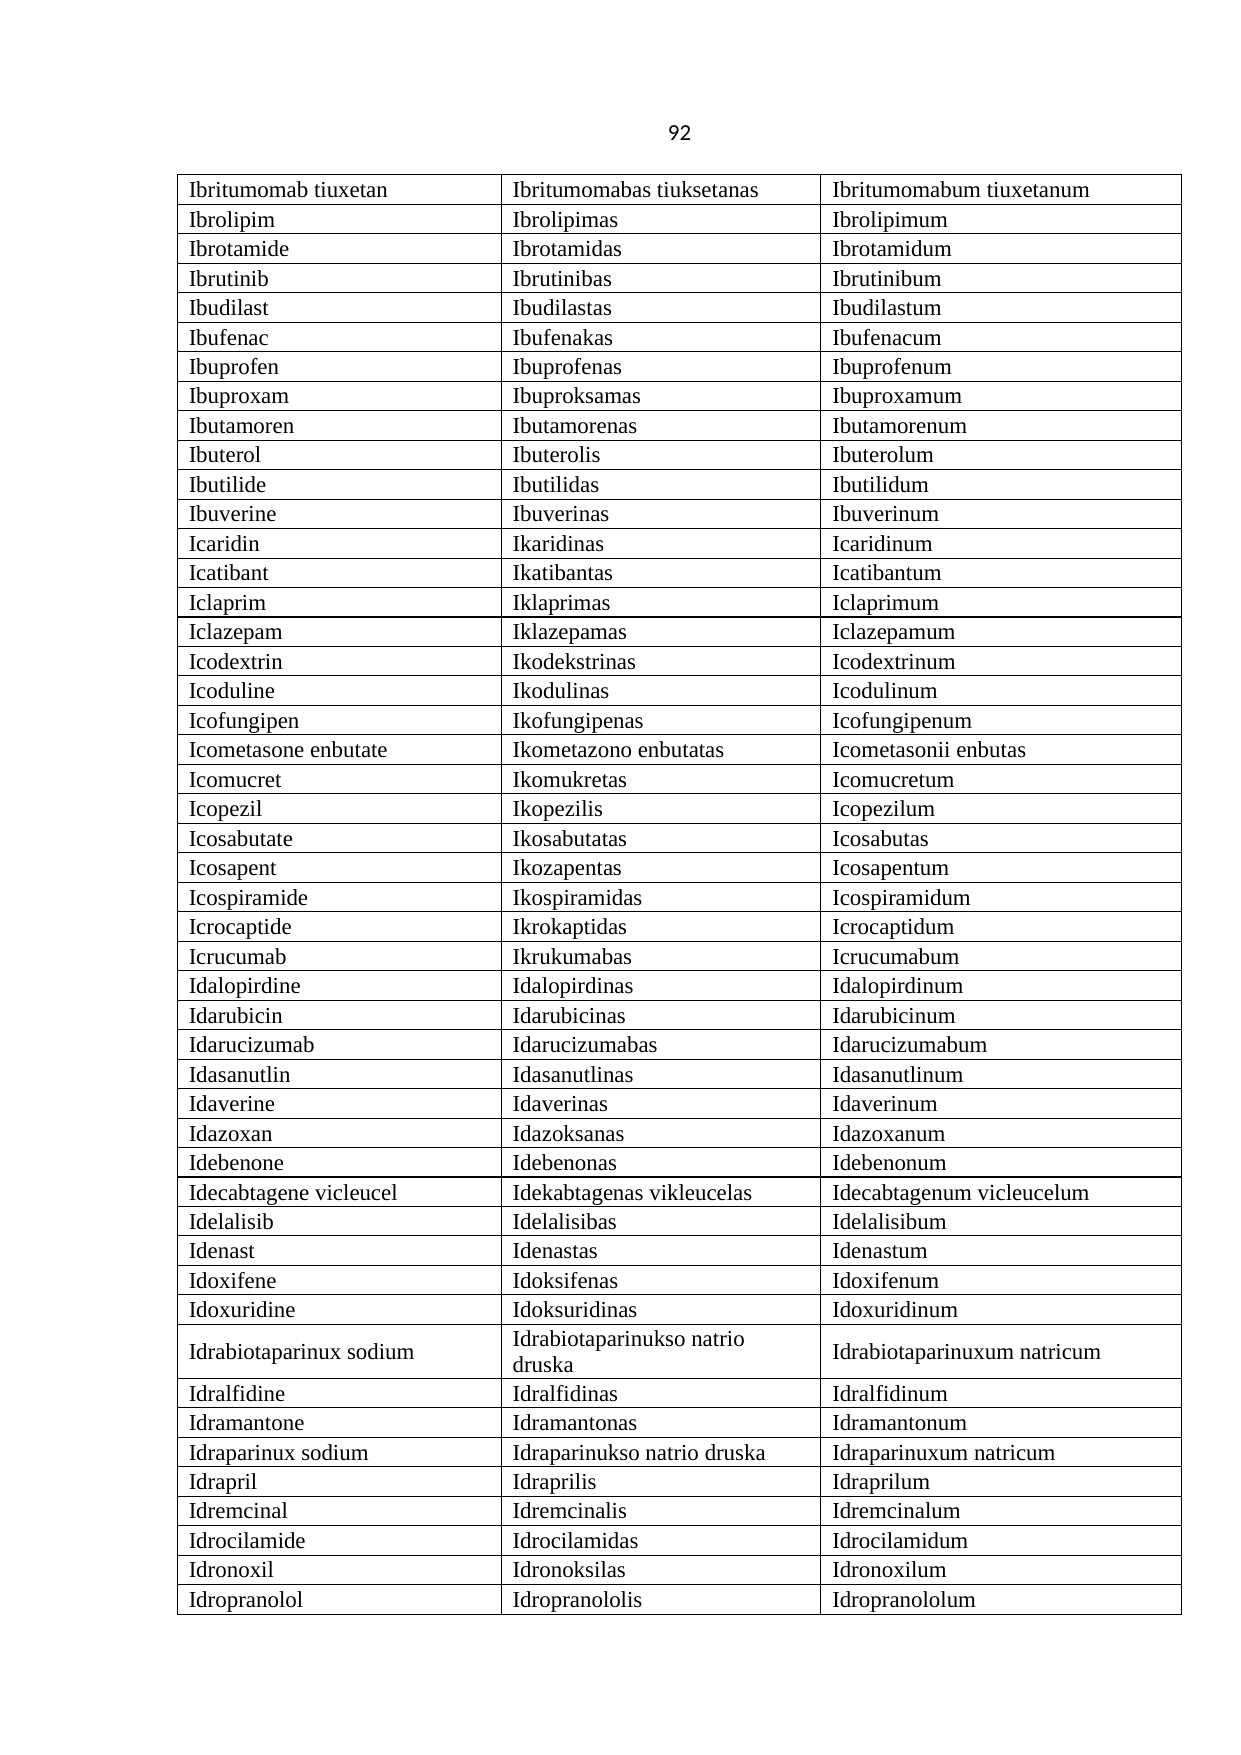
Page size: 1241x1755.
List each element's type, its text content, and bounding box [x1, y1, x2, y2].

table_cell Ibuproxamum [821, 382, 1181, 410]
table_cell Icrocaptide [178, 912, 501, 941]
table_cell Idarucizumab [178, 1030, 501, 1058]
table_cell Ibrolipimum [821, 205, 1181, 233]
table_cell Idramantonum [821, 1408, 1181, 1437]
table_cell Idraparinux sodium [178, 1438, 501, 1466]
table_cell Idropranololis [502, 1585, 820, 1613]
table_cell Icosapentum [821, 853, 1181, 882]
table_cell Ikaridinas [502, 529, 820, 557]
table_cell Iclaprim [178, 588, 501, 616]
table_cell Idramantone [178, 1408, 501, 1437]
table_cell Icofungipenum [821, 706, 1181, 734]
table_cell Idralfidinas [502, 1379, 820, 1407]
table_cell Ikosabutatas [502, 824, 820, 852]
table_cell Idarubicin [178, 1001, 501, 1029]
table_cell Idoksuridinas [502, 1295, 820, 1324]
table_cell Idalopirdinum [821, 971, 1181, 999]
table_cell Idalopirdinas [502, 971, 820, 999]
table_cell Idronoksilas [502, 1556, 820, 1584]
table_cell Idraprilis [502, 1467, 820, 1496]
table_cell Icosabutate [178, 824, 501, 852]
table_cell Idazoxanum [821, 1119, 1181, 1147]
table_cell Idecabtagenum vicleucelum [821, 1178, 1181, 1206]
table_cell Ibufenakas [502, 323, 820, 351]
table_cell Ikomukretas [502, 765, 820, 793]
table_cell Ikodekstrinas [502, 647, 820, 675]
table_cell Ikopezilis [502, 794, 820, 823]
table_cell Icometasonii enbutas [821, 735, 1181, 764]
table_cell Idoksifenas [502, 1266, 820, 1294]
table_cell Icopezil [178, 794, 501, 823]
table_cell Idekabtagenas vikleucelas [502, 1178, 820, 1206]
table_cell Iklaprimas [502, 588, 820, 616]
table_cell Iklazepamas [502, 618, 820, 646]
table_cell Iclazepam [178, 618, 501, 646]
table_cell Idalopirdine [178, 971, 501, 999]
table_cell Ibuverinas [502, 500, 820, 528]
table_cell Icaridin [178, 529, 501, 557]
table_cell Idremcinal [178, 1497, 501, 1525]
table_cell Ibritumomab tiuxetan [178, 175, 501, 204]
table_cell Ibuproxam [178, 382, 501, 410]
table_cell Idraparinuxum natricum [821, 1438, 1181, 1466]
table_cell Idarubicinas [502, 1001, 820, 1029]
table_cell Ibrotamidas [502, 234, 820, 263]
table_cell Ibrutinibum [821, 264, 1181, 292]
table_cell Ibuprofenum [821, 352, 1181, 381]
table_cell Ibuterol [178, 441, 501, 469]
table_cell Idronoxilum [821, 1556, 1181, 1584]
table_cell Ibrotamide [178, 234, 501, 263]
table_cell Ibrolipim [178, 205, 501, 233]
table_cell Icospiramidum [821, 883, 1181, 911]
table_cell Ibutilide [178, 470, 501, 498]
table_cell Idoxuridinum [821, 1295, 1181, 1324]
table_cell Ibrutinib [178, 264, 501, 292]
table_cell Icrucumab [178, 942, 501, 970]
table_cell Idarubicinum [821, 1001, 1181, 1029]
table_cell Ibufenacum [821, 323, 1181, 351]
table_cell Ibuverine [178, 500, 501, 528]
table_cell Ibuprofenas [502, 352, 820, 381]
table_cell Icosabutas [821, 824, 1181, 852]
table_cell Idrocilamidas [502, 1526, 820, 1554]
table_cell Ibutamoren [178, 411, 501, 439]
table_cell Idoxifenum [821, 1266, 1181, 1294]
table_cell Icodulinum [821, 676, 1181, 705]
table_cell Icofungipen [178, 706, 501, 734]
table_cell Idasanutlin [178, 1060, 501, 1088]
table_cell Idraprilum [821, 1467, 1181, 1496]
table_cell Ibutilidas [502, 470, 820, 498]
table_cell Icodextrin [178, 647, 501, 675]
table_cell Ibuterolum [821, 441, 1181, 469]
table_cell Ikofungipenas [502, 706, 820, 734]
table_cell Ibutamorenas [502, 411, 820, 439]
table_cell Ibuterolis [502, 441, 820, 469]
table_cell Ibrotamidum [821, 234, 1181, 263]
table_cell Idazoksanas [502, 1119, 820, 1147]
table_cell Ikozapentas [502, 853, 820, 882]
table_cell Ibutilidum [821, 470, 1181, 498]
table_cell Ibudilastum [821, 293, 1181, 322]
table_cell Idenast [178, 1236, 501, 1265]
table_cell Idebenone [178, 1148, 501, 1176]
table_cell Icoduline [178, 676, 501, 705]
table_cell Idenastas [502, 1236, 820, 1265]
table_cell Ikometazono enbutatas [502, 735, 820, 764]
table_cell Ibrolipimas [502, 205, 820, 233]
table_cell Idelalisibum [821, 1207, 1181, 1235]
table_cell Ikrukumabas [502, 942, 820, 970]
table_cell Icospiramide [178, 883, 501, 911]
table_cell Idrapril [178, 1467, 501, 1496]
table_cell Idralfidine [178, 1379, 501, 1407]
table_cell Icodextrinum [821, 647, 1181, 675]
table_cell Ibuproksamas [502, 382, 820, 410]
table_cell Idasanutlinum [821, 1060, 1181, 1088]
table_cell Idrocilamidum [821, 1526, 1181, 1554]
table_cell Idrabiotaparinuxum natricum [821, 1325, 1181, 1378]
table_cell Idazoxan [178, 1119, 501, 1147]
table_cell Icomucret [178, 765, 501, 793]
table_cell Ibritumomabas tiuksetanas [502, 175, 820, 204]
table_cell Ikatibantas [502, 559, 820, 587]
table_cell Icomucretum [821, 765, 1181, 793]
table_cell Idelalisibas [502, 1207, 820, 1235]
table_cell Icosapent [178, 853, 501, 882]
table_cell Idelalisib [178, 1207, 501, 1235]
table_cell Idoxuridine [178, 1295, 501, 1324]
table_cell Icrocaptidum [821, 912, 1181, 941]
table_cell Icopezilum [821, 794, 1181, 823]
table_cell Idebenonum [821, 1148, 1181, 1176]
table_cell Idarucizumabas [502, 1030, 820, 1058]
table_cell Ibrutinibas [502, 264, 820, 292]
table_cell Idaverinum [821, 1089, 1181, 1117]
table_cell Ibritumomabum tiuxetanum [821, 175, 1181, 204]
table_cell Ibutamorenum [821, 411, 1181, 439]
table_cell Idremcinalis [502, 1497, 820, 1525]
table_cell Icatibantum [821, 559, 1181, 587]
table_cell Idrabiotaparinukso natrio druska [502, 1325, 820, 1378]
table_cell Idralfidinum [821, 1379, 1181, 1407]
table_cell Idenastum [821, 1236, 1181, 1265]
table_cell Ikodulinas [502, 676, 820, 705]
table_cell Idronoxil [178, 1556, 501, 1584]
table_cell Ibufenac [178, 323, 501, 351]
table_cell Icrucumabum [821, 942, 1181, 970]
table_cell Icometasone enbutate [178, 735, 501, 764]
table_cell Idrocilamide [178, 1526, 501, 1554]
table_cell Idremcinalum [821, 1497, 1181, 1525]
table_cell Idraparinukso natrio druska [502, 1438, 820, 1466]
table_cell Iclazepamum [821, 618, 1181, 646]
table_cell Idasanutlinas [502, 1060, 820, 1088]
table_cell Idaverine [178, 1089, 501, 1117]
table_cell Ikrokaptidas [502, 912, 820, 941]
table_cell Ibuverinum [821, 500, 1181, 528]
table_cell Ibudilastas [502, 293, 820, 322]
table_cell Idropranolol [178, 1585, 501, 1613]
table_cell Idramantonas [502, 1408, 820, 1437]
table_cell Idarucizumabum [821, 1030, 1181, 1058]
table_cell Iclaprimum [821, 588, 1181, 616]
table_cell Idrabiotaparinux sodium [178, 1325, 501, 1378]
table_cell Idaverinas [502, 1089, 820, 1117]
table_cell Idoxifene [178, 1266, 501, 1294]
table_cell Idebenonas [502, 1148, 820, 1176]
table_cell Ibuprofen [178, 352, 501, 381]
table_cell Idropranololum [821, 1585, 1181, 1613]
table_cell Ikospiramidas [502, 883, 820, 911]
table_cell Ibudilast [178, 293, 501, 322]
table_cell Icaridinum [821, 529, 1181, 557]
table_cell Icatibant [178, 559, 501, 587]
table_cell Idecabtagene vicleucel [178, 1178, 501, 1206]
